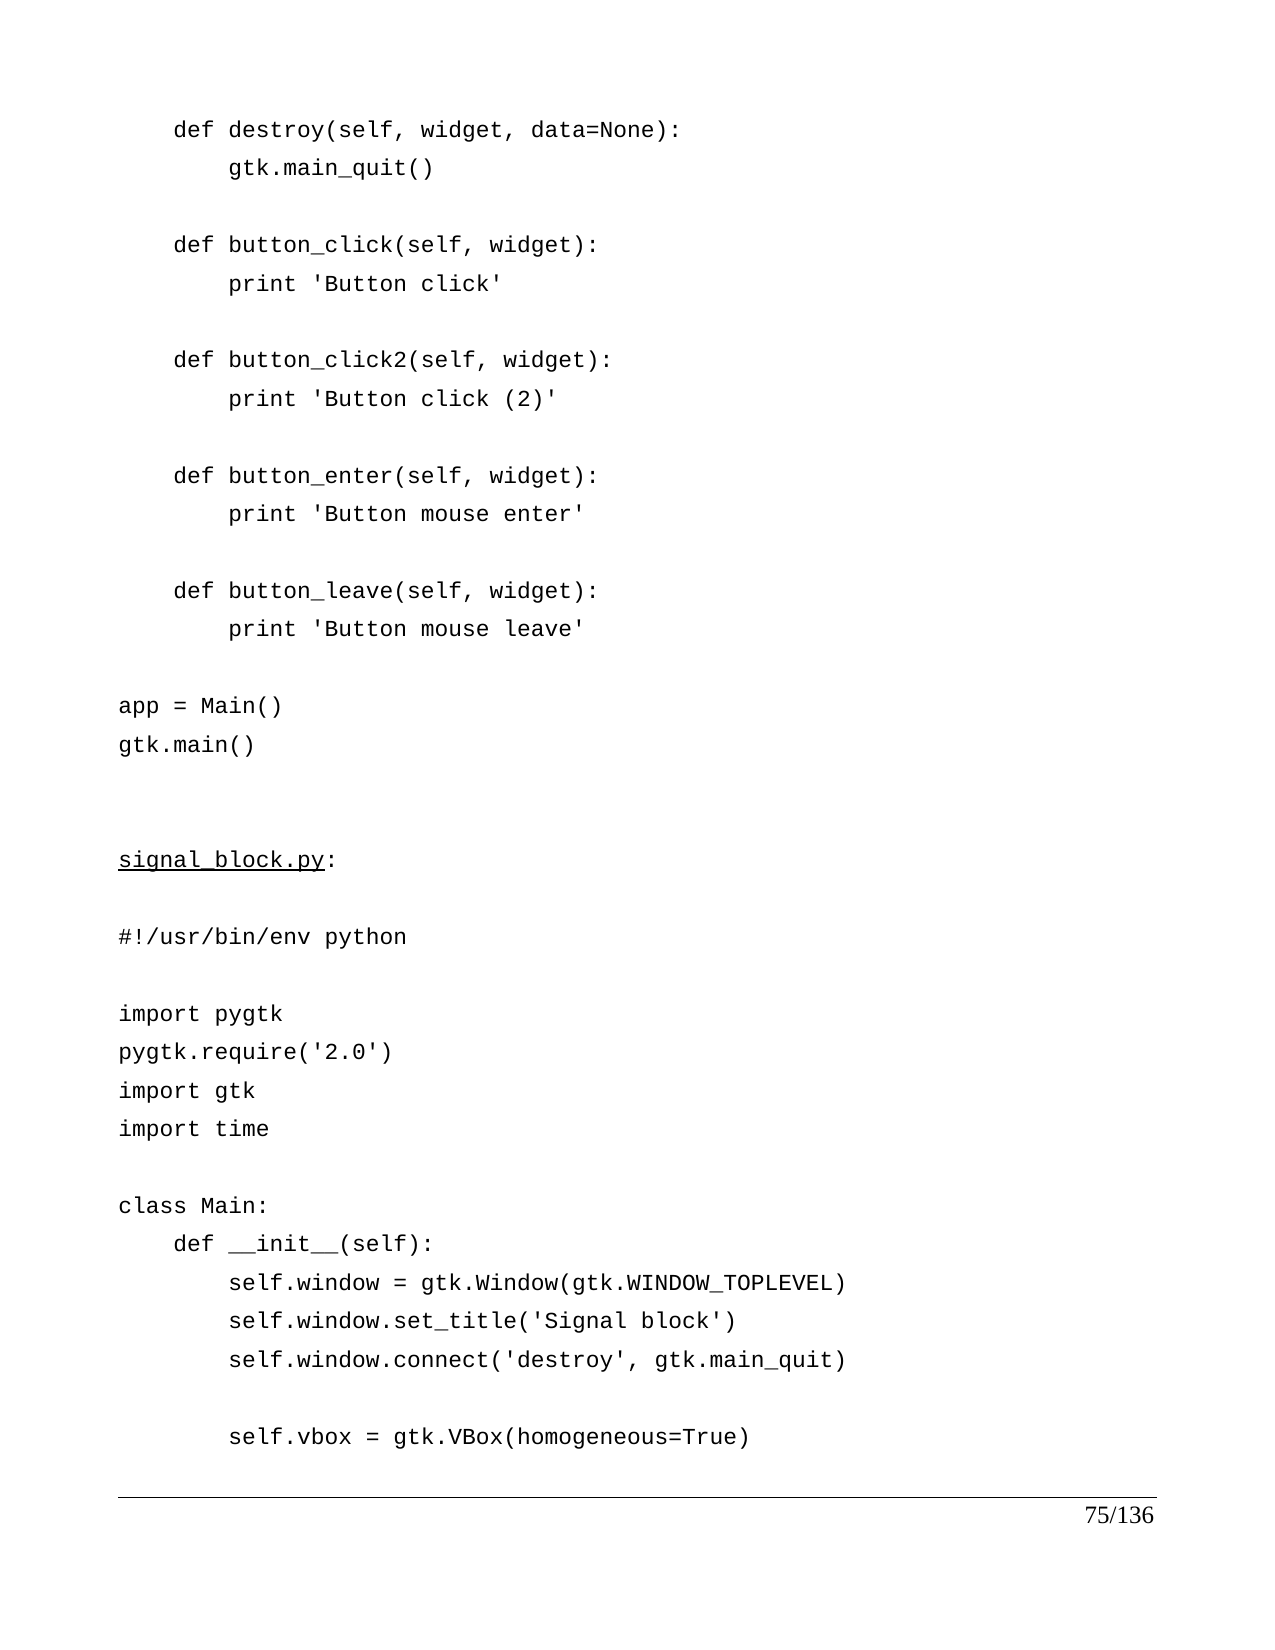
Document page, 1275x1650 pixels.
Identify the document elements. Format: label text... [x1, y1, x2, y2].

text import gtk [118, 1079, 1157, 1105]
text def __init__(self): [118, 1233, 1157, 1259]
text print 'Button click' [118, 272, 1157, 298]
text self.window = gtk.Window(gtk.WINDOW_TOPLEVEL) [118, 1271, 1157, 1297]
text def button_click(self, widget): [118, 233, 1157, 259]
text app = Main() [118, 695, 1157, 721]
text signal_block.py: [118, 848, 1157, 874]
text print 'Button click (2)' [118, 387, 1157, 413]
text self.vbox = gtk.VBox(homogeneous=True) [118, 1425, 1157, 1451]
text print 'Button mouse enter' [118, 502, 1157, 528]
text print 'Button mouse leave' [118, 618, 1157, 644]
text import time [118, 1117, 1157, 1143]
text import pygtk [118, 1002, 1157, 1028]
text gtk.main() [118, 733, 1157, 759]
text self.window.set_title('Signal block') [118, 1310, 1157, 1336]
text def button_click2(self, widget): [118, 349, 1157, 375]
text gtk.main_quit() [118, 157, 1157, 182]
text #!/usr/bin/env python [118, 925, 1157, 951]
text class Main: [118, 1194, 1157, 1220]
text pygtk.require('2.0') [118, 1041, 1157, 1067]
text def button_enter(self, widget): [118, 464, 1157, 490]
text def button_leave(self, widget): [118, 579, 1157, 605]
text def destroy(self, widget, data=None): [118, 118, 1157, 144]
text self.window.connect('destroy', gtk.main_quit) [118, 1348, 1157, 1374]
